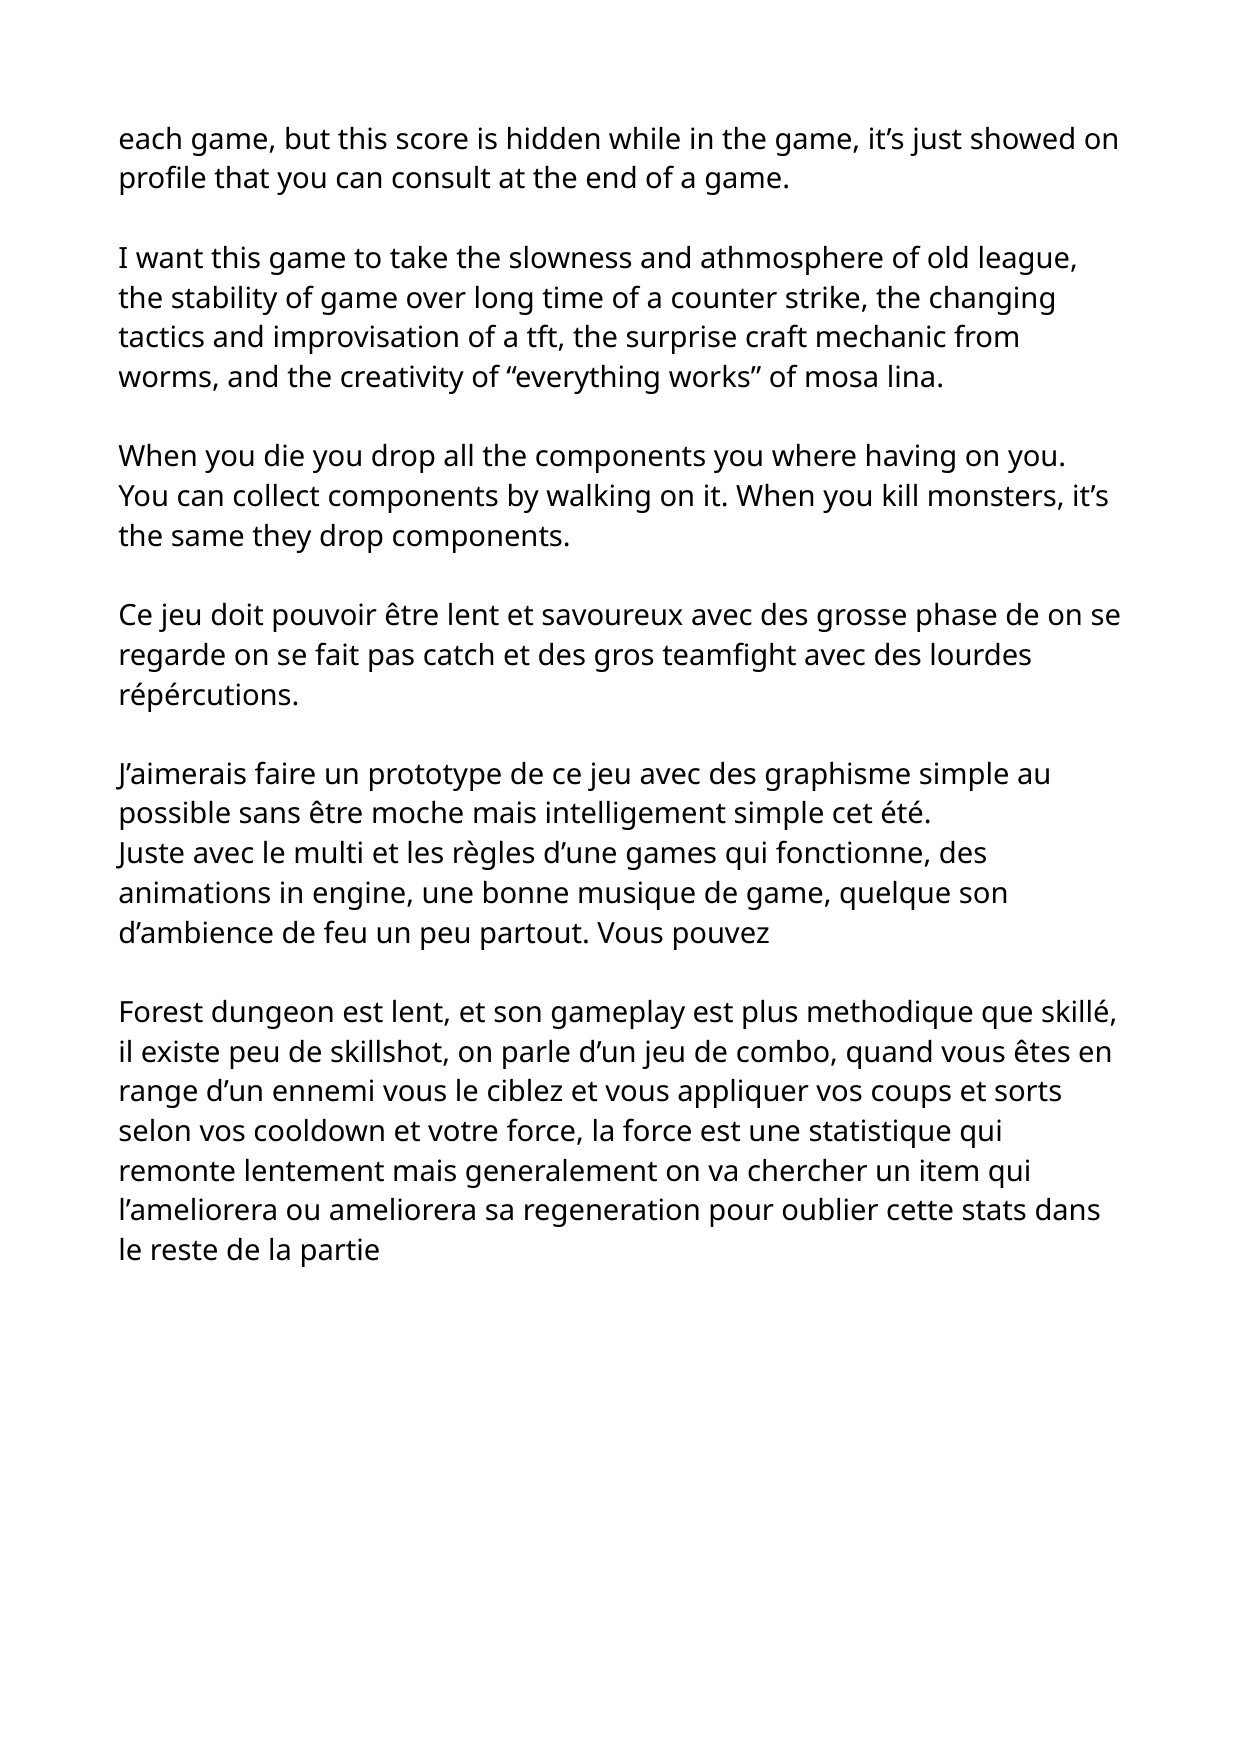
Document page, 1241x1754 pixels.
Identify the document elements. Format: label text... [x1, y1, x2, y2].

text When you die you drop all the components you where having on you. You can collect components by walking on it. When you kill monsters, it’s the same they drop components. [118, 436, 1122, 555]
text J’aimerais faire un prototype de ce jeu avec des graphisme simple au possible sans être moche mais intelligement simple cet été. [118, 753, 1122, 832]
text I want this game to take the slowness and athmosphere of old league, the stability of game over long time of a counter strike, the changing tactics and improvisation of a tft, the surprise craft mechanic from worms, and the creativity of “everything works” of mosa lina. [118, 237, 1122, 396]
text Forest dungeon est lent, et son gameplay est plus methodique que skillé, il existe peu de skillshot, on parle d’un jeu de combo, quand vous êtes en range d’un ennemi vous le ciblez et vous appliquer vos coups et sorts selon vos cooldown et votre force, la force est une statistique qui remonte lentement mais generalement on va chercher un item qui l’ameliorera ou ameliorera sa regeneration pour oublier cette stats dans le reste de la partie [118, 991, 1122, 1269]
text each game, but this score is hidden while in the game, it’s just showed on profile that you can consult at the end of a game. [118, 118, 1122, 197]
text Juste avec le multi et les règles d’une games qui fonctionne, des animations in engine, une bonne musique de game, quelque son d’ambience de feu un peu partout. Vous pouvez [118, 832, 1122, 952]
text Ce jeu doit pouvoir être lent et savoureux avec des grosse phase de on se regarde on se fait pas catch et des gros teamfight avec des lourdes répércutions. [118, 594, 1122, 713]
